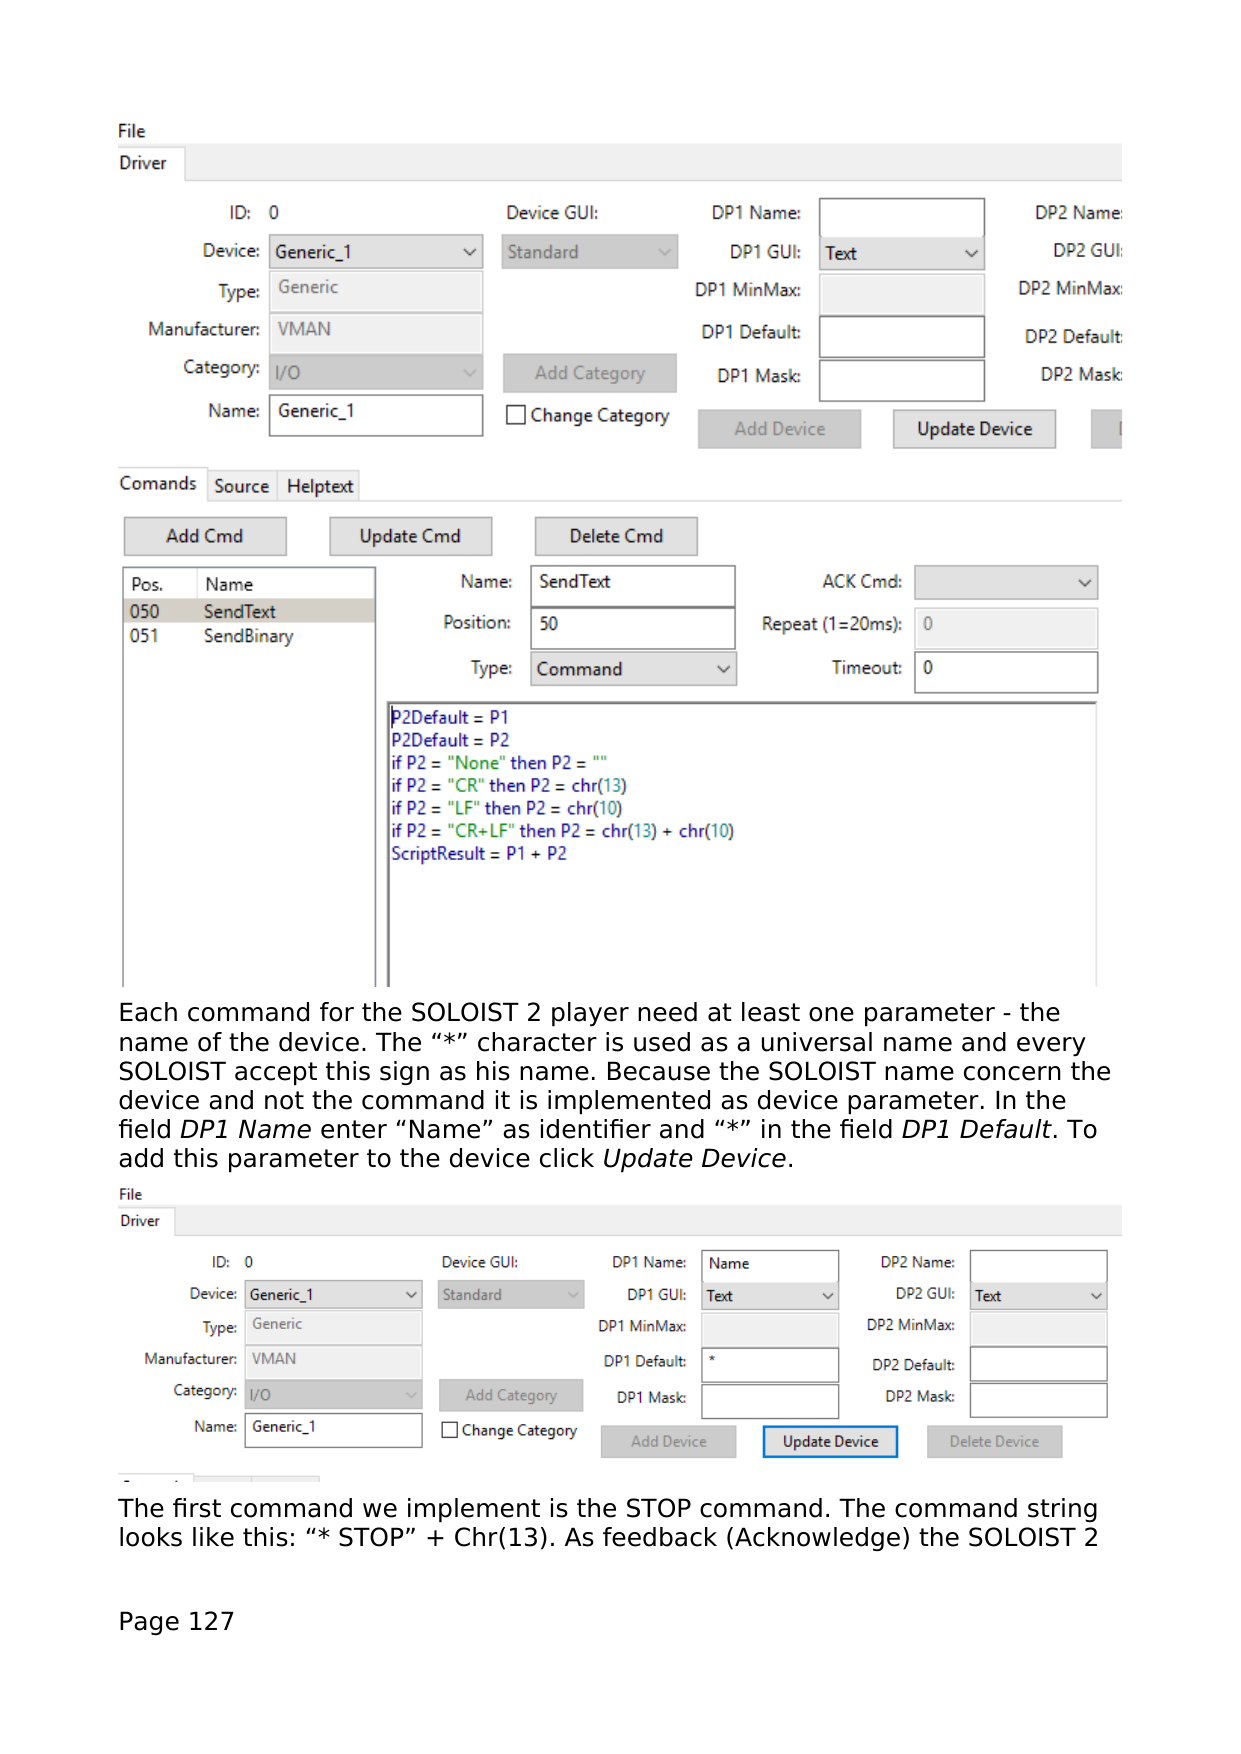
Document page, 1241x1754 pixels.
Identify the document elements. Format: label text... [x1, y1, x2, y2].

picture [118, 1186, 1123, 1482]
picture [118, 118, 1123, 987]
text Each command for the SOLOIST 2 player need at least one parameter - the name of the device. The “*” character is used as a universal name and every SOLOIST accept this sign as his name. Because the SOLOIST name concern the device and not the command it is implemented as device parameter. In the field DP1 Name enter “Name” as identifier and “*” in the field DP1 Default. To add this parameter to the device click Update Device. [118, 999, 1122, 1174]
text The first command we implement is the STOP command. The command string looks like this: “* STOP” + Chr(13). As feedback (Acknowledge) the SOLOIST 2 [118, 1494, 1122, 1553]
